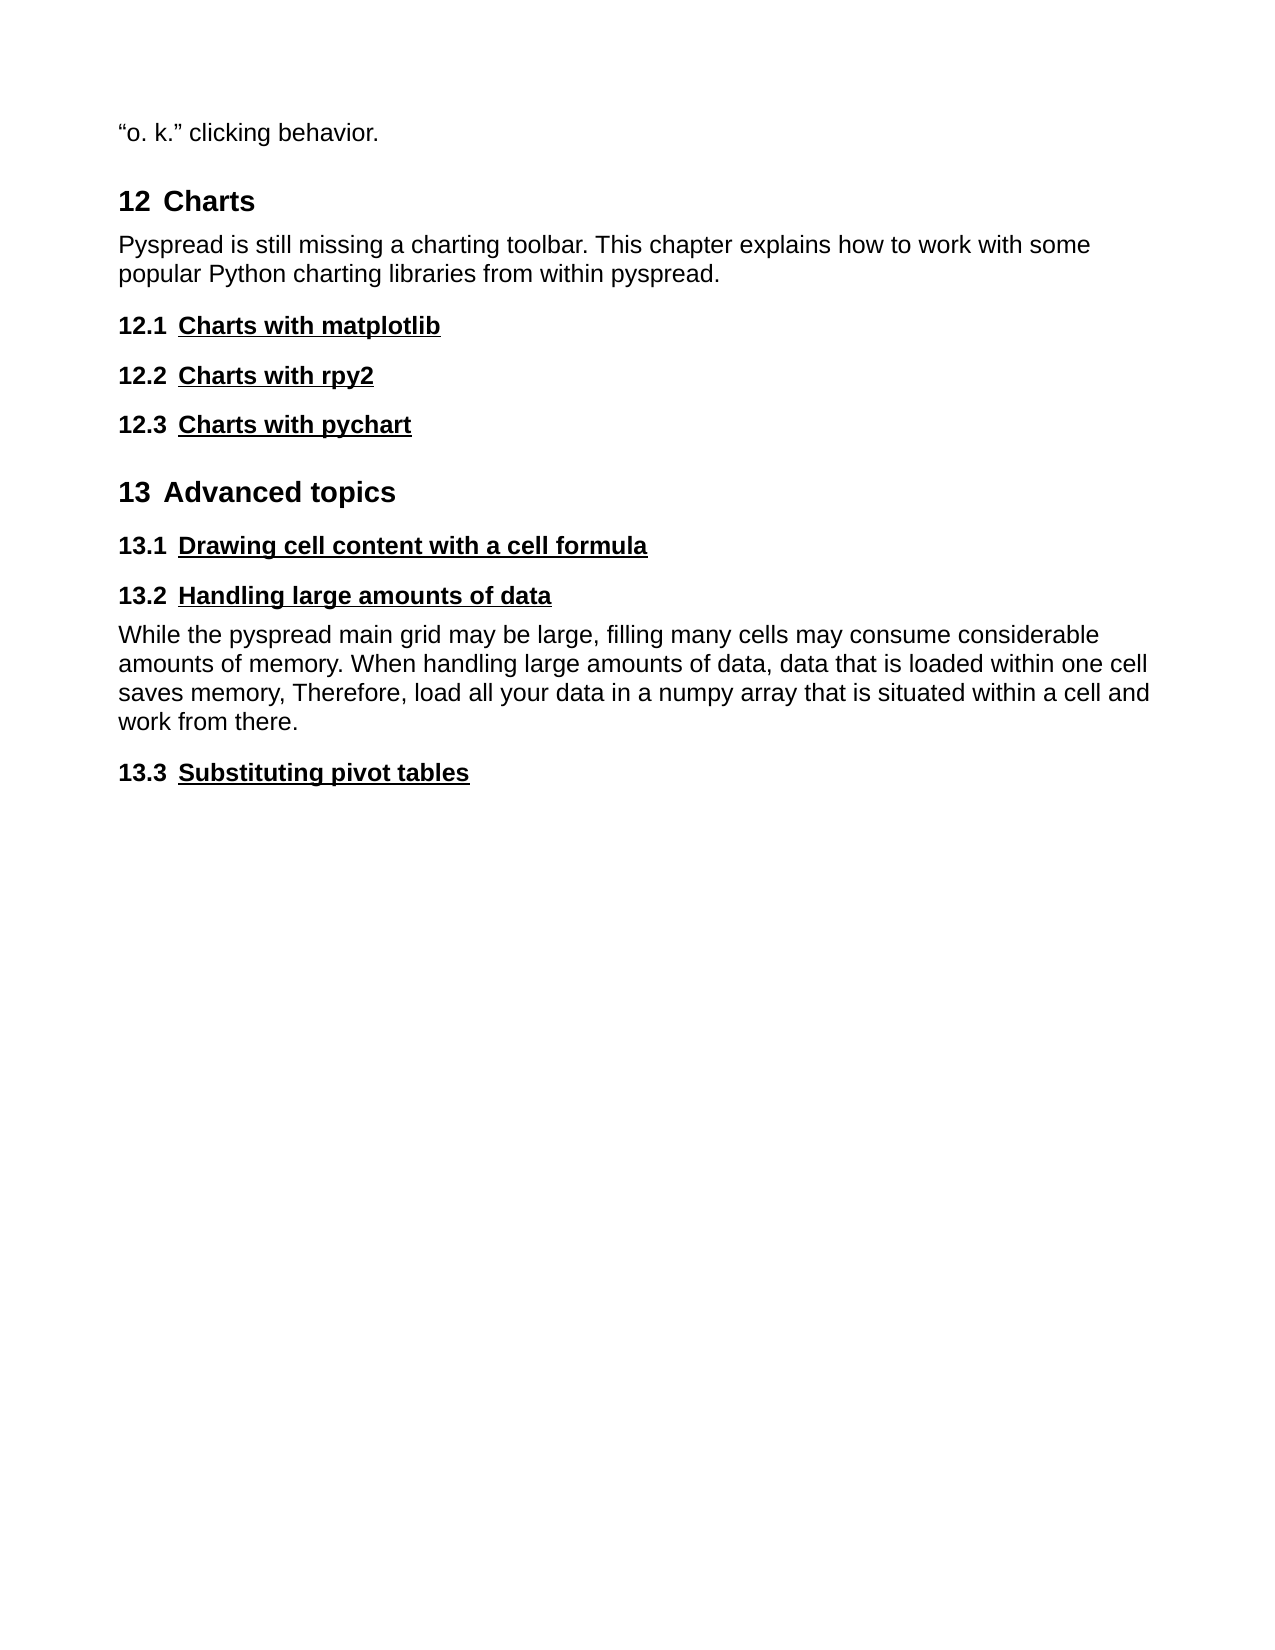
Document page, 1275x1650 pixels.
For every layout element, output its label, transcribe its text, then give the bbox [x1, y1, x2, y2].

text While the pyspread main grid may be large, filling many cells may consume considerable amounts of memory. When handling large amounts of data, data that is loaded within one cell saves memory, Therefore, load all your data in a numpy array that is situated within a cell and work from there. [118, 620, 1157, 735]
subtitle Drawing cell content with a cell formula [118, 531, 1157, 560]
text “o. k.” clicking behavior. [118, 118, 1157, 147]
text Pyspread is still missing a charting toolbar. This chapter explains how to work with some popular Python charting libraries from within pyspread. [118, 230, 1157, 288]
subtitle Charts with matplotlib [118, 311, 1157, 340]
subtitle Charts [118, 184, 1157, 218]
subtitle Advanced topics [118, 475, 1157, 508]
subtitle Charts with pychart [118, 411, 1157, 439]
subtitle Handling large amounts of data [118, 581, 1157, 610]
subtitle Substituting pivot tables [118, 758, 1157, 787]
subtitle Charts with rpy2 [118, 361, 1157, 389]
